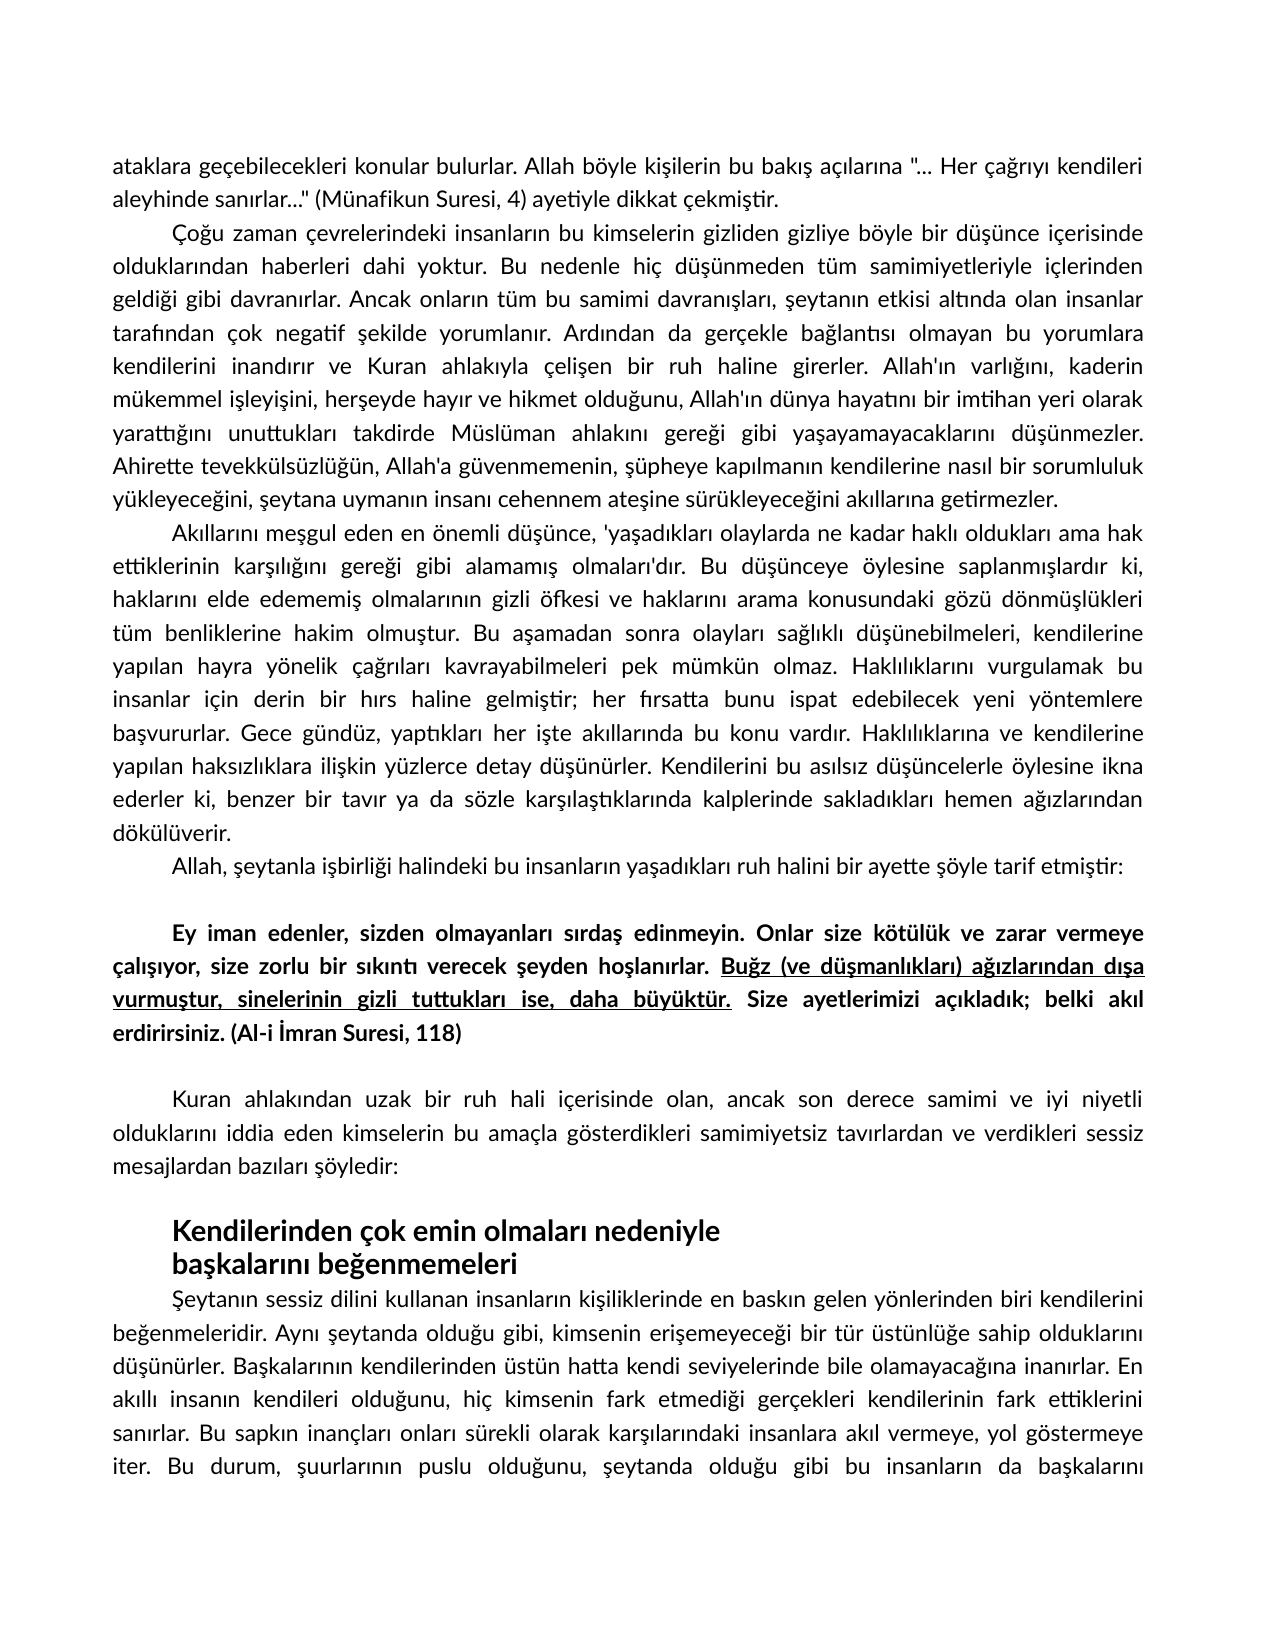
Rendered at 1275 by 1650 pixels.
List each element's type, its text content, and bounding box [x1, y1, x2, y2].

text Akıllarını meşgul eden en önemli düşünce, 'yaşadıkları olaylarda ne kadar haklı oldukları ama hak ettiklerinin karşılığını gereği gibi alamamış olmaları'dır. Bu düşünceye öylesine saplanmışlardır ki, haklarını elde edememiş olmalarının gizli öfkesi ve haklarını arama konusundaki gözü dönmüşlükleri tüm benliklerine hakim olmuştur. Bu aşamadan sonra olayları sağlıklı düşünebilmeleri, kendilerine yapılan hayra yönelik çağrıları kavrayabilmeleri pek mümkün olmaz. Haklılıklarını vurgulamak bu insanlar için derin bir hırs haline gelmiştir; her fırsatta bunu ispat edebilecek yeni yöntemlere başvururlar. Gece gündüz, yaptıkları her işte akıllarında bu konu vardır. Haklılıklarına ve kendilerine yapılan haksızlıklara ilişkin yüzlerce detay düşünürler. Kendilerini bu asılsız düşüncelerle öylesine ikna ederler ki, benzer bir tavır ya da sözle karşılaştıklarında kalplerinde sakladıkları hemen ağızlarından dökülüverir. [112, 514, 1145, 848]
text Çoğu zaman çevrelerindeki insanların bu kimselerin gizliden gizliye böyle bir düşünce içerisinde olduklarından haberleri dahi yoktur. Bu nedenle hiç düşünmeden tüm samimiyetleriyle içlerinden geldiği gibi davranırlar. Ancak onların tüm bu samimi davranışları, şeytanın etkisi altında olan insanlar tarafından çok negatif şekilde yorumlanır. Ardından da gerçekle bağlantısı olmayan bu yorumlara kendilerini inandırır ve Kuran ahlakıyla çelişen bir ruh haline girerler. Allah'ın varlığını, kaderin mükemmel işleyişini, herşeyde hayır ve hikmet olduğunu, Allah'ın dünya hayatını bir imtihan yeri olarak yarattığını unuttukları takdirde Müslüman ahlakını gereği gibi yaşayamayacaklarını düşünmezler. Ahirette tevekkülsüzlüğün, Allah'a güvenmemenin, şüpheye kapılmanın kendilerine nasıl bir sorumluluk yükleyeceğini, şeytana uymanın insanı cehennem ateşine sürükleyeceğini akıllarına getirmezler. [112, 214, 1145, 514]
text Kuran ahlakından uzak bir ruh hali içerisinde olan, ancak son derece samimi ve iyi niyetli olduklarını iddia eden kimselerin bu amaçla gösterdikleri samimiyetsiz tavırlardan ve verdikleri sessiz mesajlardan bazıları şöyledir: [112, 1081, 1145, 1181]
text Şeytanın sessiz dilini kullanan insanların kişiliklerinde en baskın gelen yönlerinden biri kendilerini beğenmeleridir. Aynı şeytanda olduğu gibi, kimsenin erişemeyeceği bir tür üstünlüğe sahip olduklarını düşünürler. Başkalarının kendilerinden üstün hatta kendi seviyelerinde bile olamayacağına inanırlar. En akıllı insanın kendileri olduğunu, hiç kimsenin fark etmediği gerçekleri kendilerinin fark ettiklerini sanırlar. Bu sapkın inançları onları sürekli olarak karşılarındaki insanlara akıl vermeye, yol göstermeye iter. Bu durum, şuurlarının puslu olduğunu, şeytanda olduğu gibi bu insanların da başkalarını [112, 1281, 1145, 1481]
text ataklara geçebilecekleri konular bulurlar. Allah böyle kişilerin bu bakış açılarına "... Her çağrıyı kendileri aleyhinde sanırlar..." (Münafikun Suresi, 4) ayetiyle dikkat çekmiştir. [112, 148, 1145, 214]
text Ey iman edenler, sizden olmayanları sırdaş edinmeyin. Onlar size kötülük ve zarar vermeye çalışıyor, size zorlu bir sıkıntı verecek şeyden hoşlanırlar. Buğz (ve düşmanlıkları) ağızlarından dışa vurmuştur, sinelerinin gizli tuttukları ise, daha büyüktür. Size ayetlerimizi açıkladık; belki akıl erdirirsiniz. (Al-i İmran Suresi, 118) [112, 914, 1145, 1048]
text başkalarını beğenmemeleri [112, 1248, 1145, 1281]
text Kendilerinden çok emin olmaları nedeniyle [112, 1214, 1145, 1248]
text Allah, şeytanla işbirliği halindeki bu insanların yaşadıkları ruh halini bir ayette şöyle tarif etmiştir: [112, 848, 1145, 881]
